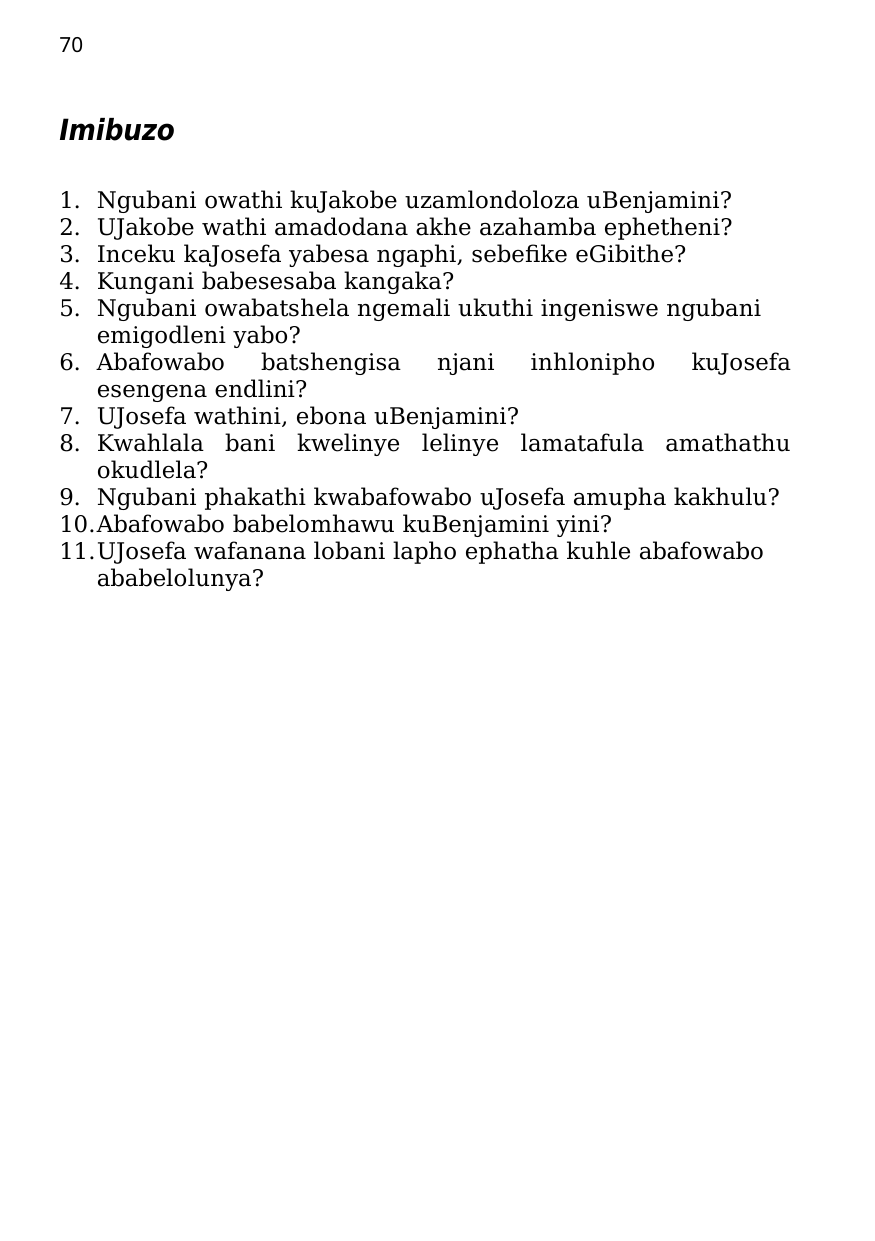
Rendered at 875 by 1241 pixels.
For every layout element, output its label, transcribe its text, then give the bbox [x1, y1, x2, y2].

list Kwahlala bani kwelinye lelinye lamatafula amathathu okudlela? [59, 430, 791, 484]
list Abafowabo batshengisa njani inhlonipho kuJosefa esengena endlini? [59, 349, 791, 403]
list Ngubani owathi kuJakobe uzamlondoloza uBenjamini? [59, 187, 791, 214]
list Ngubani owabatshela ngemali ukuthi ingeniswe ngubani emigodleni yabo? [59, 295, 791, 349]
list UJosefa wathini, ebona uBenjamini? [59, 403, 791, 430]
list Kungani babesesaba kangaka? [59, 268, 791, 295]
list Abafowabo babelomhawu kuBenjamini yini? [59, 511, 791, 538]
list Ngubani phakathi kwabafowabo uJosefa amupha kakhulu? [59, 484, 791, 511]
subtitle Imibuzo [59, 113, 791, 147]
list UJakobe wathi amadodana akhe azahamba ephetheni? [59, 214, 791, 241]
list UJosefa wafanana lobani lapho ephatha kuhle abafowabo ababelolunya? [59, 538, 791, 592]
list Inceku kaJosefa yabesa ngaphi, sebefike eGibithe? [59, 241, 791, 268]
